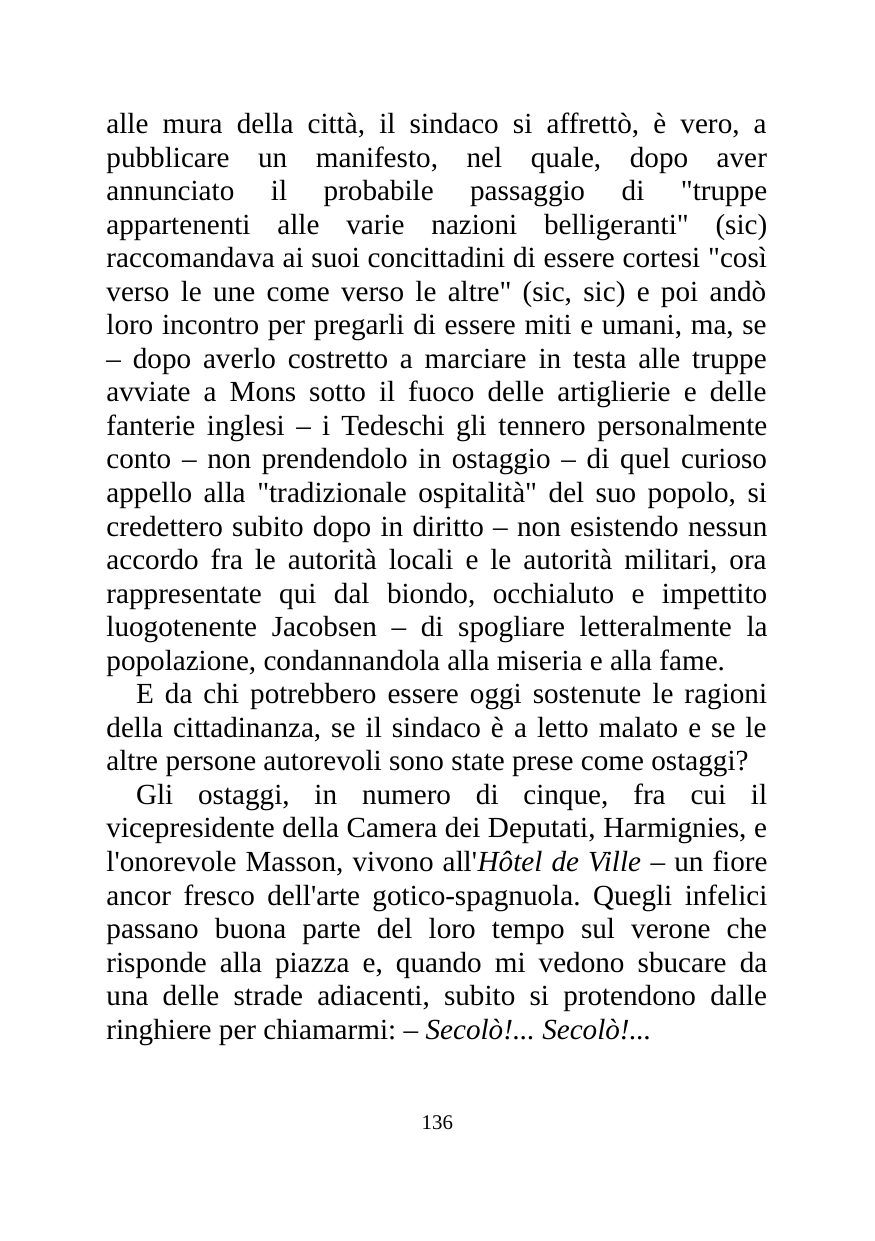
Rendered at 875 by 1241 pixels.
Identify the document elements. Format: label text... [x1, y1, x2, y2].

text alle mura della città, il sindaco si affrettò, è vero, a pubblicare un manifesto, nel quale, dopo aver annunciato il probabile passaggio di "truppe appartenenti alle varie nazioni belligeranti" (sic) raccomandava ai suoi concittadini di essere cortesi "così verso le une come verso le altre" (sic, sic) e poi andò loro incontro per pregarli di essere miti e umani, ma, se – dopo averlo costretto a marciare in testa alle truppe avviate a Mons sotto il fuoco delle artiglierie e delle fanterie inglesi – i Tedeschi gli tennero personalmente conto – non prendendolo in ostaggio – di quel curioso appello alla "tradizionale ospitalità" del suo popolo, si credettero subito dopo in diritto – non esistendo nessun accordo fra le autorità locali e le autorità militari, ora rappresentate qui dal biondo, occhialuto e impettito luogotenente Jacobsen – di spogliare letteralmente la popolazione, condannandola alla miseria e alla fame. [106, 106, 768, 676]
text Gli ostaggi, in numero di cinque, fra cui il vicepresidente della Camera dei Deputati, Harmignies, e l'onorevole Masson, vivono all'Hôtel de Ville – un fiore ancor fresco dell'arte gotico-spagnuola. Quegli infelici passano buona parte del loro tempo sul verone che risponde alla piazza e, quando mi vedono sbucare da una delle strade adiacenti, subito si protendono dalle ringhiere per chiamarmi: – Secolò!... Secolò!... [106, 777, 768, 1045]
text E da chi potrebbero essere oggi sostenute le ragioni della cittadinanza, se il sindaco è a letto malato e se le altre persone autorevoli sono state prese come ostaggi? [106, 676, 768, 777]
